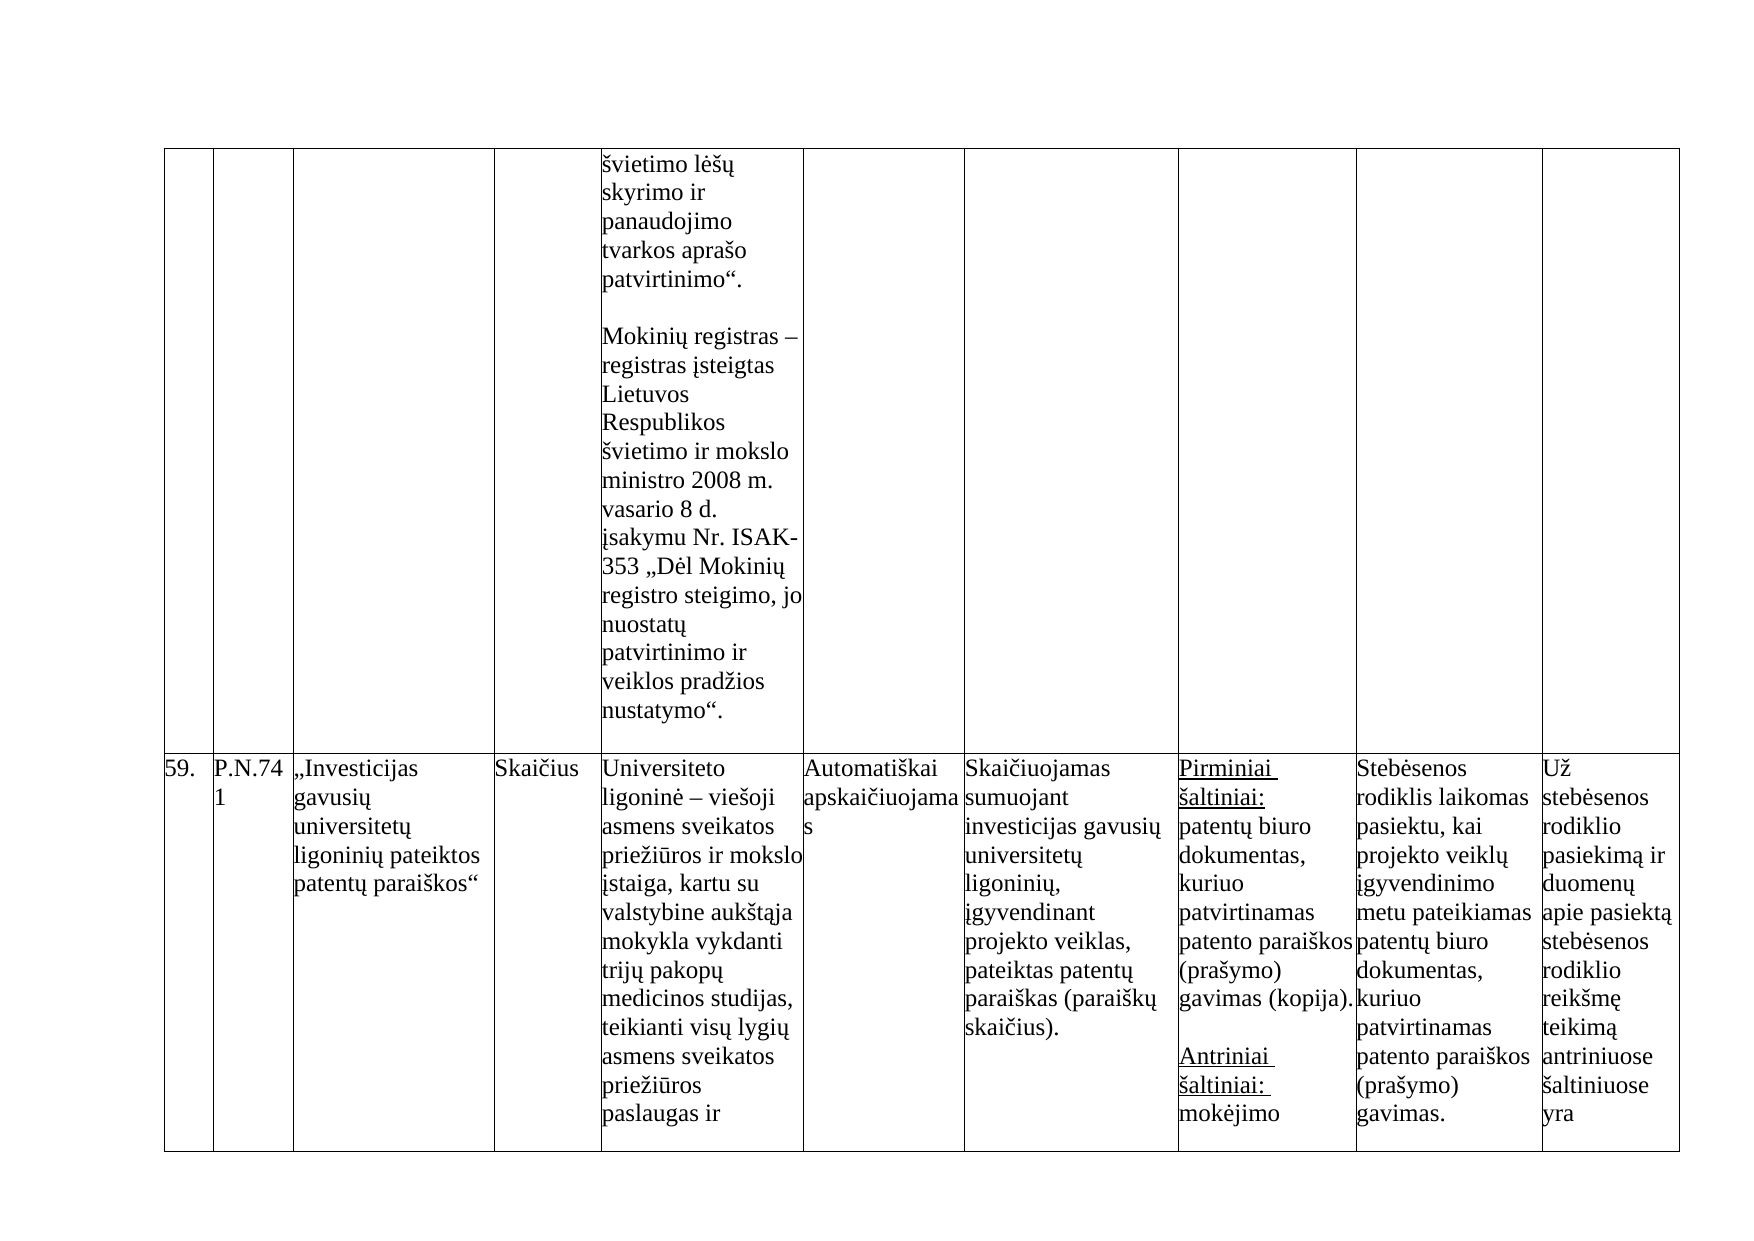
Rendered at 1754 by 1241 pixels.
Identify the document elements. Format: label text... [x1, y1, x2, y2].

table_cell [214, 149, 293, 752]
table_cell [495, 149, 601, 752]
table_cell [294, 149, 494, 752]
table_cell [165, 149, 213, 752]
table_cell Universiteto ligoninė – viešoji asmens sveikatos priežiūros ir mokslo įstaiga, kartu su valstybine aukštąja mokykla vykdanti trijų pakopų medicinos studijas, teikianti visų lygių asmens sveikatos priežiūros paslaugas ir [602, 754, 803, 1151]
table_cell Pirminiai šaltiniai: patentų biuro dokumentas, kuriuo patvirtinamas patento paraiškos (prašymo) gavimas (kopija). Antriniai šaltiniai: mokėjimo [1179, 754, 1356, 1151]
table_cell Skaičius [495, 754, 601, 1151]
table_cell švietimo lėšų skyrimo ir panaudojimo tvarkos aprašo patvirtinimo“. Mokinių registras – registras įsteigtas Lietuvos Respublikos švietimo ir mokslo ministro 2008 m. vasario 8 d. įsakymu Nr. ISAK-353 „Dėl Mokinių registro steigimo, jo nuostatų patvirtinimo ir veiklos pradžios nustatymo“. [602, 149, 803, 752]
table_cell 59. [165, 754, 213, 1151]
table_cell Už stebėsenos rodiklio pasiekimą ir duomenų apie pasiektą stebėsenos rodiklio reikšmę teikimą antriniuose šaltiniuose yra [1543, 754, 1679, 1151]
table_cell P.N.741 [214, 754, 293, 1151]
table_cell Stebėsenos rodiklis laikomas pasiektu, kai projekto veiklų įgyvendinimo metu pateikiamas patentų biuro dokumentas, kuriuo patvirtinamas patento paraiškos (prašymo) gavimas. [1357, 754, 1542, 1151]
table_cell [1179, 149, 1356, 752]
table_cell [965, 149, 1178, 752]
table_cell [804, 149, 964, 752]
table_cell Skaičiuojamas sumuojant investicijas gavusių universitetų ligoninių, įgyvendinant projekto veiklas, pateiktas patentų paraiškas (paraiškų skaičius). [965, 754, 1178, 1151]
table_cell „Investicijas gavusių universitetų ligoninių pateiktos patentų paraiškos“ [294, 754, 494, 1151]
table_cell [1357, 149, 1542, 752]
table_cell [1543, 149, 1679, 752]
table_cell Automatiškai apskaičiuojamas [804, 754, 964, 1151]
